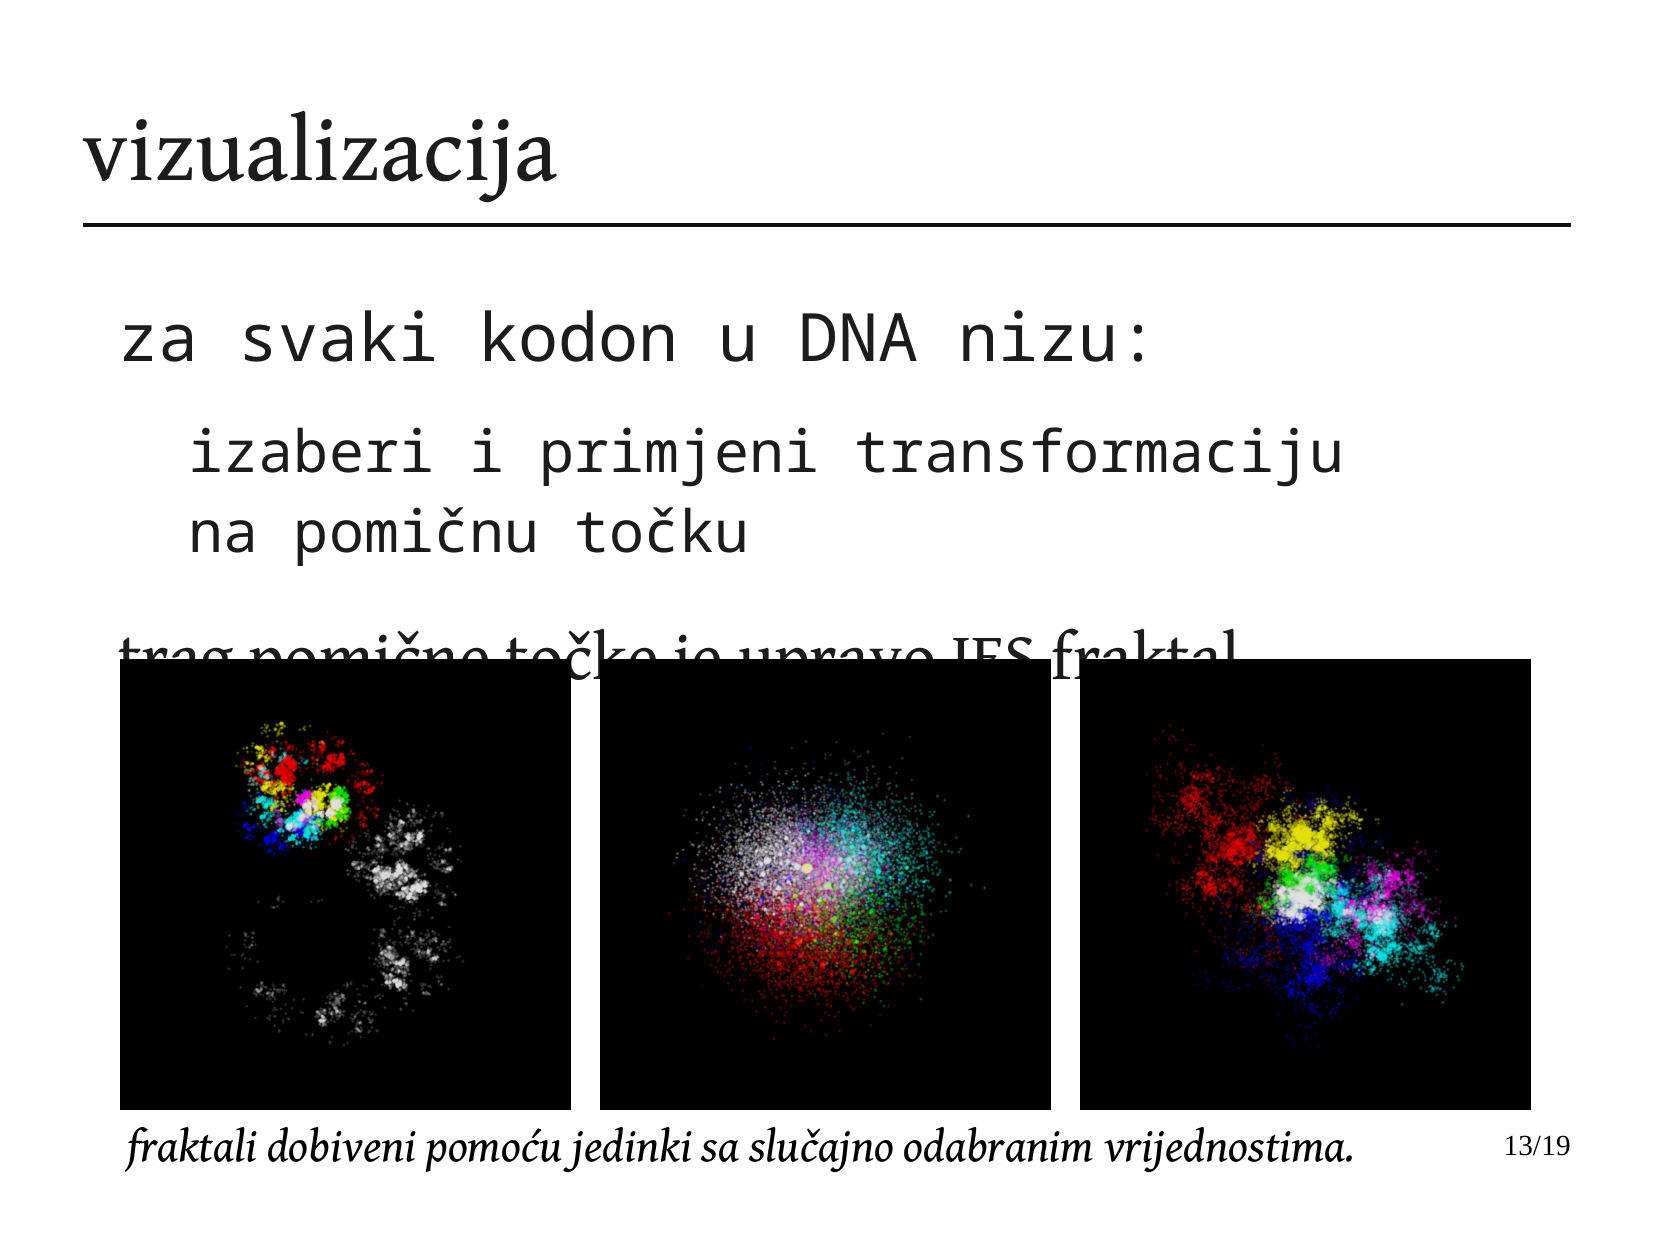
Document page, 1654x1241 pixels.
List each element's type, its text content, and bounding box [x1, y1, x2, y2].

picture [120, 659, 571, 1111]
text_box fraktali dobiveni pomoću jedinki sa slučajno odabranim vrijednostima. [112, 1113, 1553, 1182]
picture [600, 659, 1051, 1111]
title vizualizacija [82, 49, 1571, 257]
picture [1080, 659, 1531, 1111]
list za svaki kodon u DNA nizu: izaberi i primjeni transformaciju na pomičnu točku trag pomične točke je upravo IFS fraktal [47, 290, 1536, 619]
